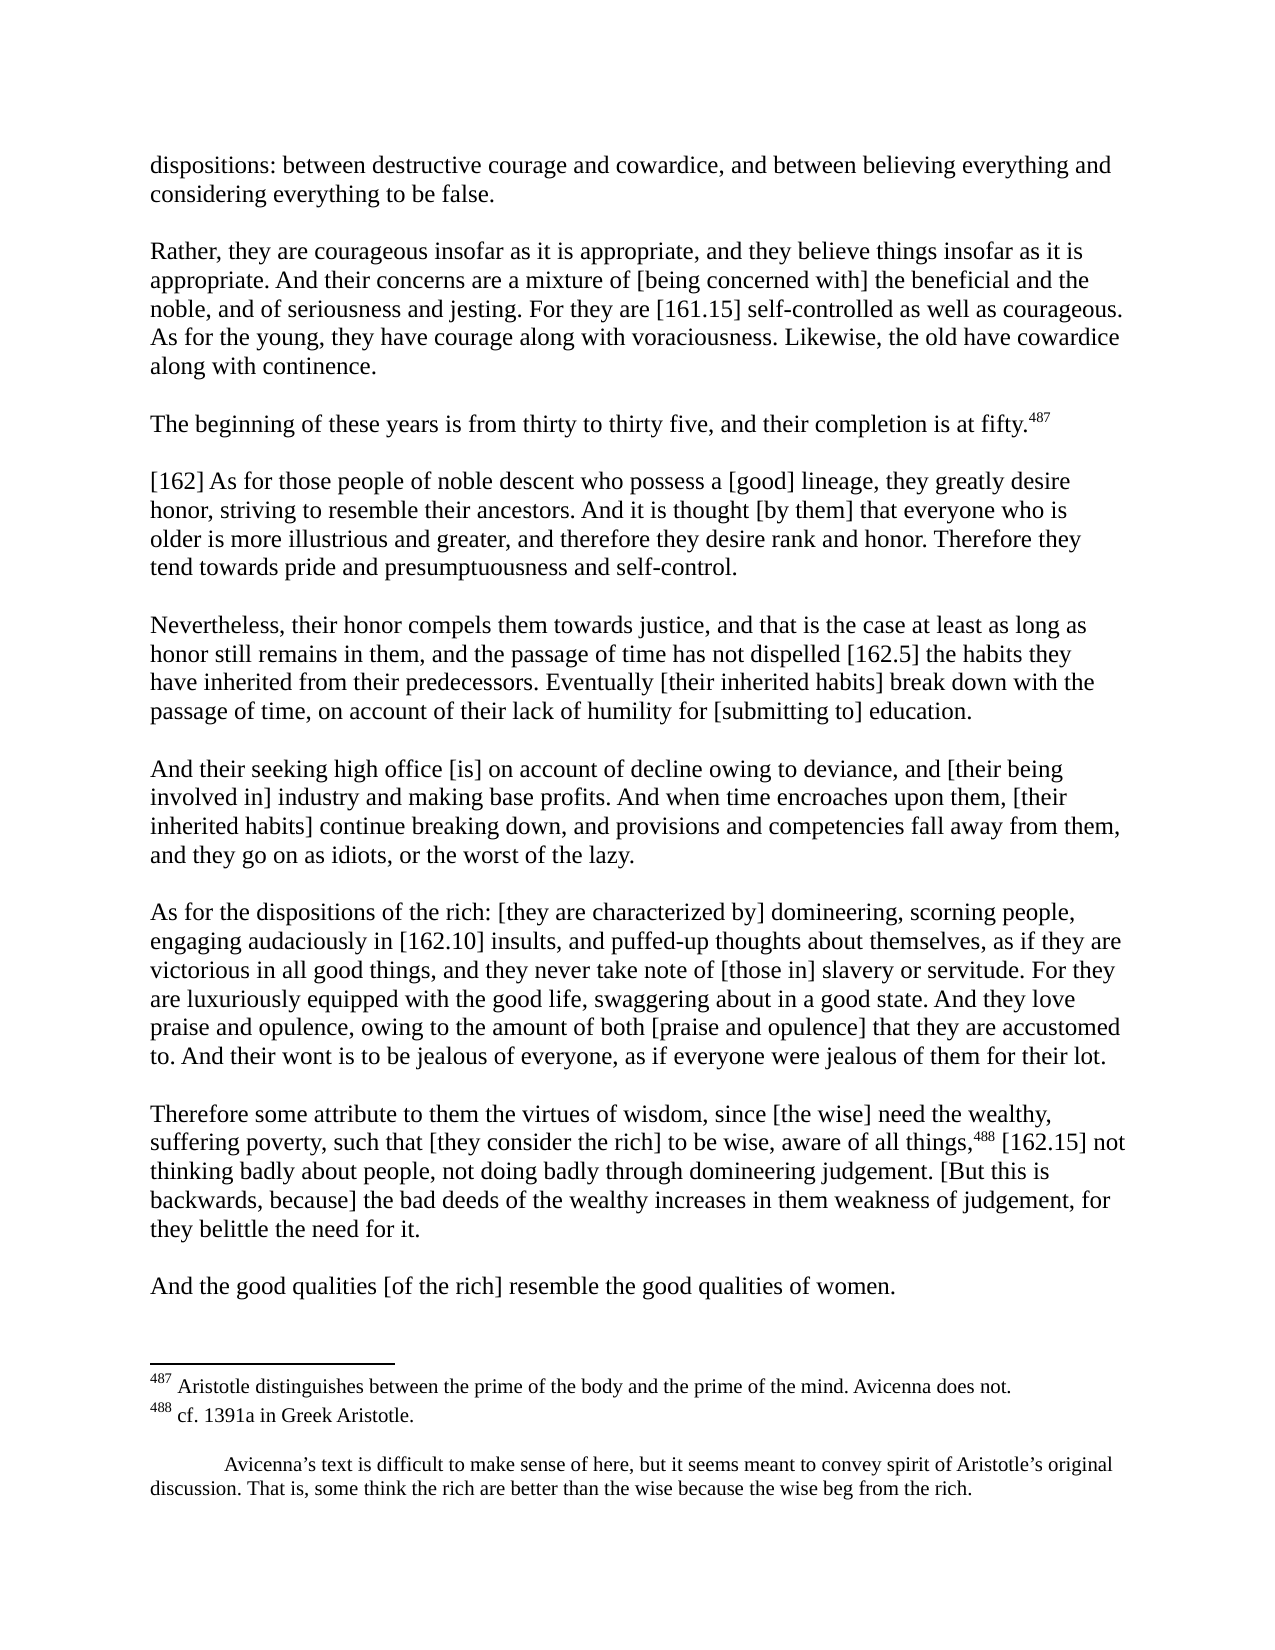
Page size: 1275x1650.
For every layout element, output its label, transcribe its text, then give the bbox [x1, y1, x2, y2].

text And their seeking high office [is] on account of decline owing to deviance, and [their being involved in] industry and making base profits. And when time encroaches upon them, [their inherited habits] continue breaking down, and provisions and competencies fall away from them, and they go on as idiots, or the worst of the lazy. [150, 754, 1125, 869]
text Aristotle distinguishes between the prime of the body and the prime of the mind. Avicenna does not. [150, 1370, 1125, 1399]
text As for the dispositions of the rich: [they are characterized by] domineering, scorning people, engaging audaciously in [162.10] insults, and puffed-up thoughts about themselves, as if they are victorious in all good things, and they never take note of [those in] slavery or servitude. For they are luxuriously equipped with the good life, swaggering about in a good state. And they love praise and opulence, owing to the amount of both [praise and opulence] that they are accustomed to. And their wont is to be jealous of everyone, as if everyone were jealous of them for their lot. [150, 897, 1125, 1070]
text Nevertheless, their honor compels them towards justice, and that is the case at least as long as honor still remains in them, and the passage of time has not dispelled [162.5] the habits they have inherited from their predecessors. Eventually [their inherited habits] break down with the passage of time, on account of their lack of humility for [submitting to] education. [150, 610, 1125, 725]
text The beginning of these years is from thirty to thirty five, and their completion is at fifty. [150, 409, 1125, 437]
text And the good qualities [of the rich] resemble the good qualities of women. [150, 1271, 1125, 1300]
text [162] As for those people of noble descent who possess a [good] lineage, they greatly desire honor, striving to resemble their ancestors. And it is thought [by them] that everyone who is older is more illustrious and greater, and therefore they desire rank and honor. Therefore they tend towards pride and presumptuousness and self-control. [150, 466, 1125, 581]
text Avicenna’s text is difficult to make sense of here, but it seems meant to convey spirit of Aristotle’s original discussion. That is, some think the rich are better than the wise because the wise beg from the rich. [150, 1452, 1125, 1500]
text dispositions: between destructive courage and cowardice, and between believing everything and considering everything to be false. [150, 150, 1125, 207]
text cf. 1391a in Greek Aristotle. [150, 1399, 1125, 1428]
text Rather, they are courageous insofar as it is appropriate, and they believe things insofar as it is appropriate. And their concerns are a mixture of [being concerned with] the beneficial and the noble, and of seriousness and jesting. For they are [161.15] self-controlled as well as courageous. As for the young, they have courage along with voraciousness. Likewise, the old have cowardice along with continence. [150, 236, 1125, 380]
text Therefore some attribute to them the virtues of wisdom, since [the wise] need the wealthy, suffering poverty, such that [they consider the rich] to be wise, aware of all things, [162.15] not thinking badly about people, not doing badly through domineering judgement. [But this is backwards, because] the bad deeds of the wealthy increases in them weakness of judgement, for they belittle the need for it. [150, 1099, 1125, 1242]
